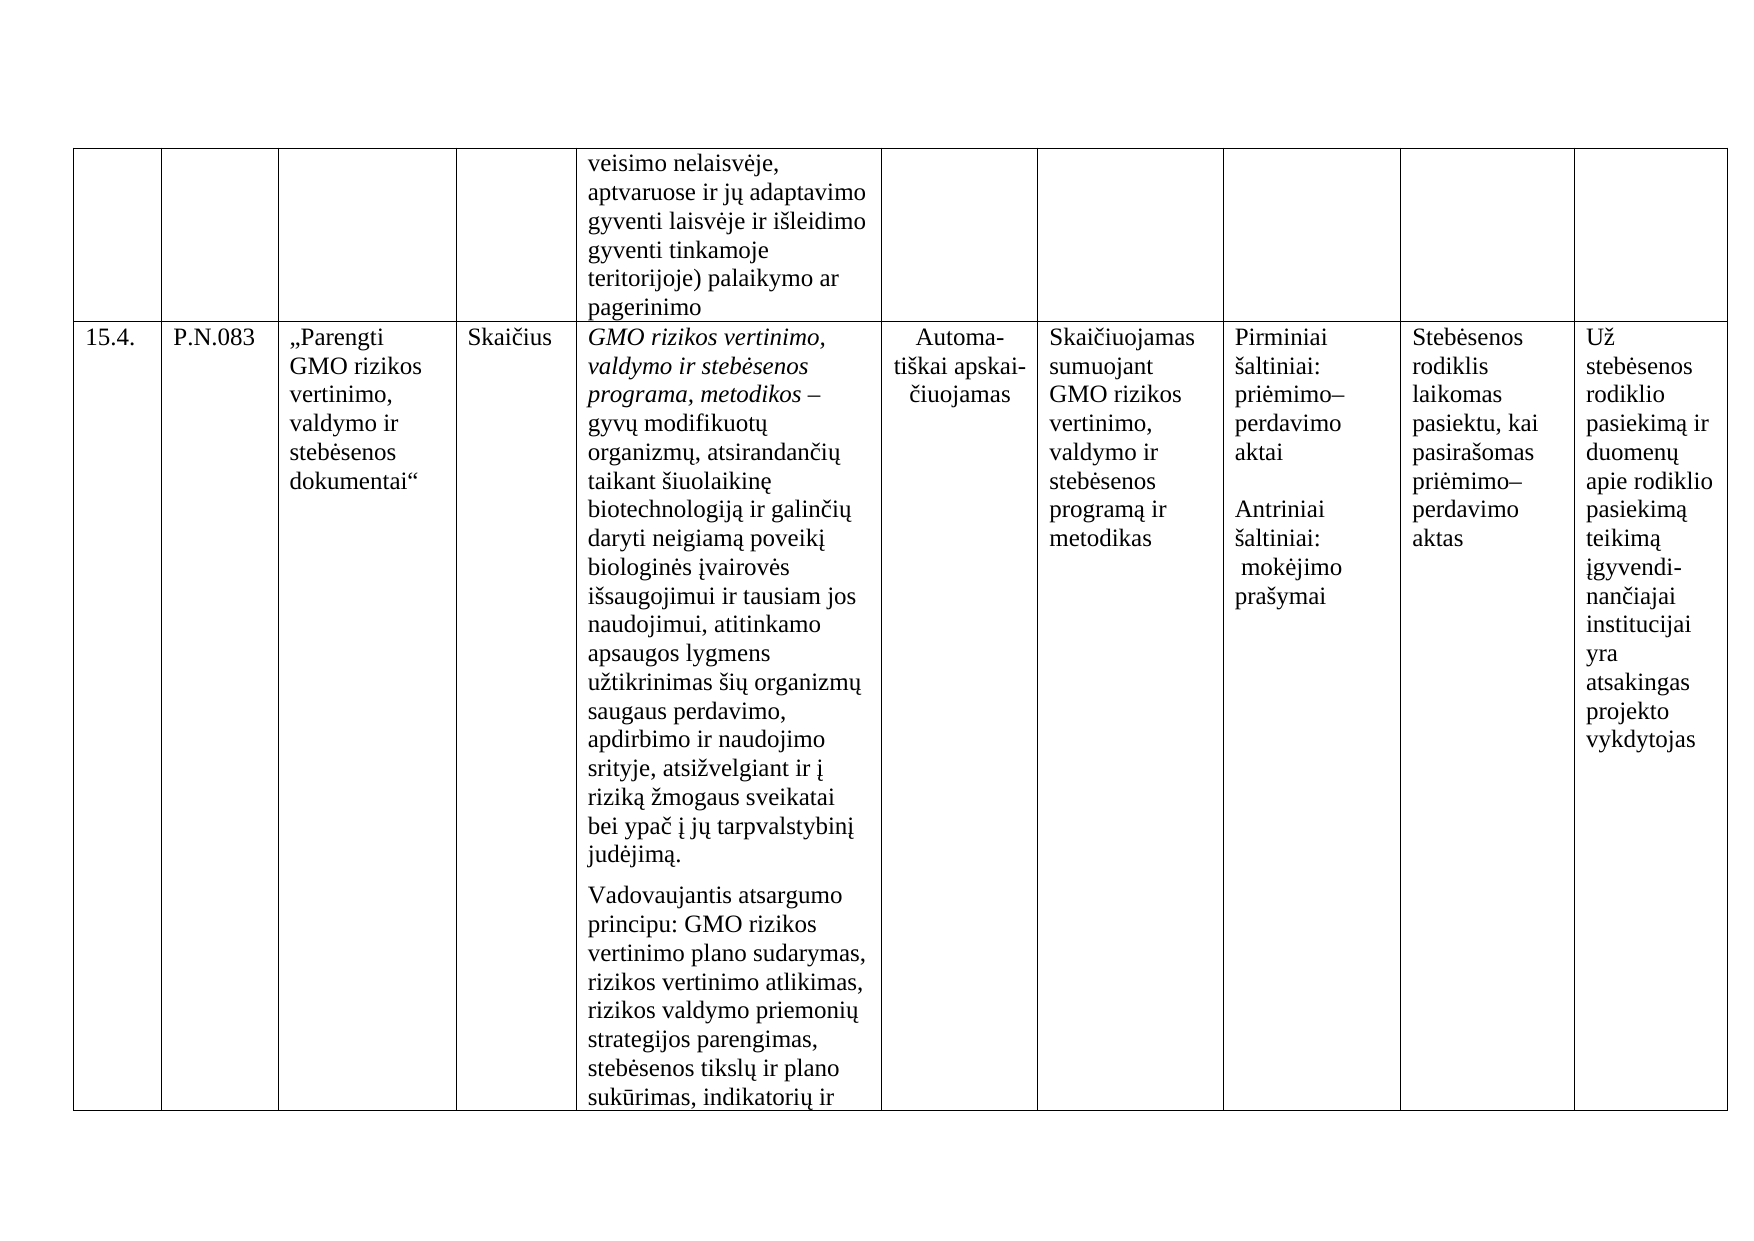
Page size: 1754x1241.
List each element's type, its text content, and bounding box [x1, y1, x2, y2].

table_cell [1575, 149, 1727, 321]
table_cell [1224, 149, 1400, 321]
table_cell [1038, 149, 1223, 321]
table_cell Už stebėsenos rodiklio pasiekimą ir duomenų apie rodiklio pasiekimą teikimą įgyvendi-nančiajai institucijai yra atsakingas projekto vykdytojas [1575, 322, 1727, 1110]
table_cell „Parengti GMO rizikos vertinimo, valdymo ir stebėsenos dokumentai“ [279, 322, 456, 1110]
table_cell Skaičiuojamas sumuojant GMO rizikos vertinimo, valdymo ir stebėsenos programą ir metodikas [1038, 322, 1223, 1110]
table_cell Pirminiai šaltiniai: priėmimo–perdavimo aktai Antriniai šaltiniai: mokėjimo prašymai [1224, 322, 1400, 1110]
table_cell Skaičius [457, 322, 576, 1110]
table_cell [882, 149, 1037, 321]
table_cell [74, 149, 161, 321]
table_cell P.N.083 [162, 322, 278, 1110]
table_cell GMO rizikos vertinimo, valdymo ir stebėsenos programa, metodikos – gyvų modifikuotų organizmų, atsirandančių taikant šiuolaikinę biotechnologiją ir galinčių daryti neigiamą poveikį biologinės įvairovės išsaugojimui ir tausiam jos naudojimui, atitinkamo apsaugos lygmens užtikrinimas šių organizmų saugaus perdavimo, apdirbimo ir naudojimo srityje, atsižvelgiant ir į riziką žmogaus sveikatai bei ypač į jų tarpvalstybinį judėjimą. Vadovaujantis atsargumo principu: GMO rizikos vertinimo plano sudarymas, rizikos vertinimo atlikimas, rizikos valdymo priemonių strategijos parengimas, stebėsenos tikslų ir plano sukūrimas, indikatorių ir [577, 322, 881, 1110]
table_cell Stebėsenos rodiklis laikomas pasiektu, kai pasirašomas priėmimo–perdavimo aktas [1401, 322, 1574, 1110]
table_cell [457, 149, 576, 321]
table_cell [279, 149, 456, 321]
table_cell Automa-tiškai apskai-čiuojamas [882, 322, 1037, 1110]
table_cell veisimo nelaisvėje, aptvaruose ir jų adaptavimo gyventi laisvėje ir išleidimo gyventi tinkamoje teritorijoje) palaikymo ar pagerinimo [577, 149, 881, 321]
table_cell [162, 149, 278, 321]
table_cell [1401, 149, 1574, 321]
table_cell 15.4. [74, 322, 161, 1110]
